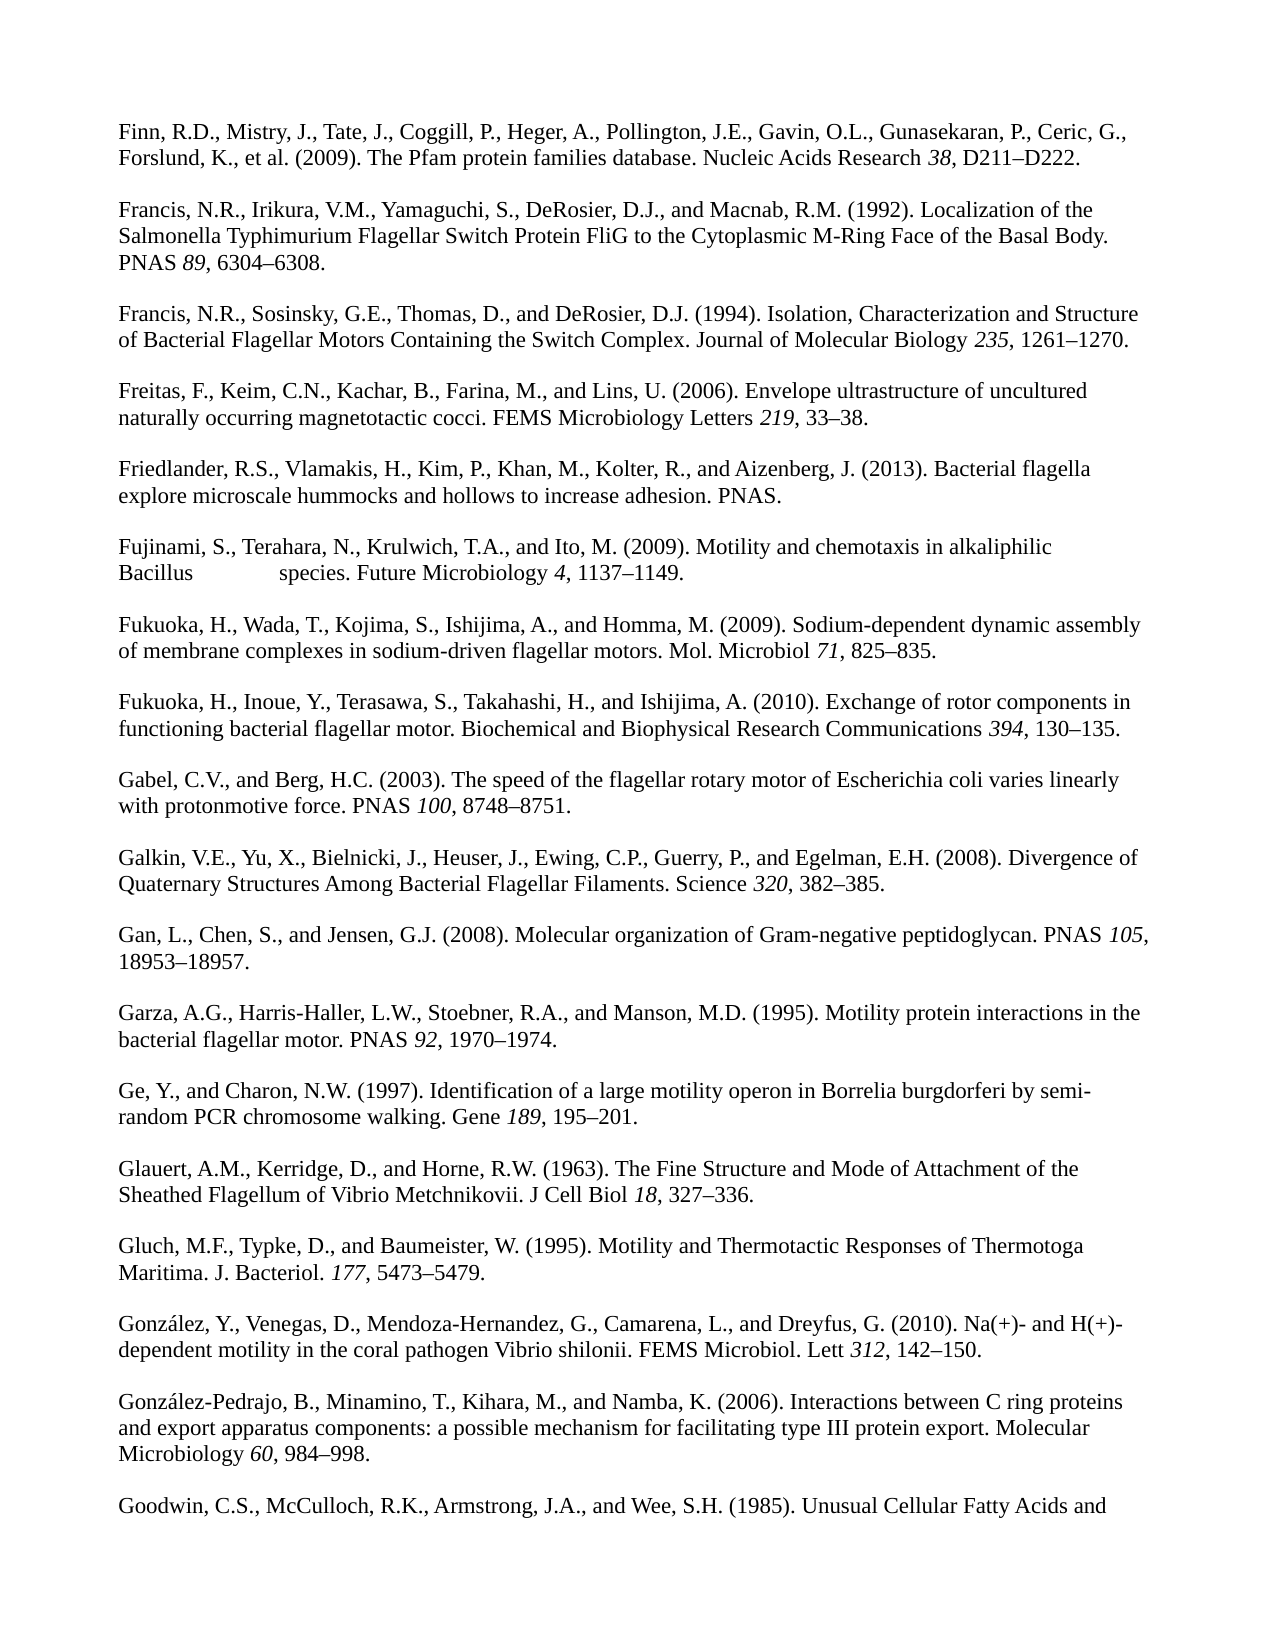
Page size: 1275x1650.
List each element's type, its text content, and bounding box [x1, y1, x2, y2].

text Fujinami, S., Terahara, N., Krulwich, T.A., and Ito, M. (2009). Motility and chemotaxis in alkaliphilic Bacillus species. Future Microbiology 4, 1137–1149. [118, 533, 1157, 586]
text Galkin, V.E., Yu, X., Bielnicki, J., Heuser, J., Ewing, C.P., Guerry, P., and Egelman, E.H. (2008). Divergence of Quaternary Structures Among Bacterial Flagellar Filaments. Science 320, 382–385. [118, 844, 1157, 897]
text Freitas, F., Keim, C.N., Kachar, B., Farina, M., and Lins, U. (2006). Envelope ultrastructure of uncultured naturally occurring magnetotactic cocci. FEMS Microbiology Letters 219, 33–38. [118, 378, 1157, 430]
text Gan, L., Chen, S., and Jensen, G.J. (2008). Molecular organization of Gram-negative peptidoglycan. PNAS 105, 18953–18957. [118, 922, 1157, 974]
text Goodwin, C.S., McCulloch, R.K., Armstrong, J.A., and Wee, S.H. (1985). Unusual Cellular Fatty Acids and [118, 1492, 1157, 1518]
text González‐Pedrajo, B., Minamino, T., Kihara, M., and Namba, K. (2006). Interactions between C ring proteins and export apparatus components: a possible mechanism for facilitating type III protein export. Molecular Microbiology 60, 984–998. [118, 1388, 1157, 1467]
text Ge, Y., and Charon, N.W. (1997). Identification of a large motility operon in Borrelia burgdorferi by semi-random PCR chromosome walking. Gene 189, 195–201. [118, 1077, 1157, 1130]
text Finn, R.D., Mistry, J., Tate, J., Coggill, P., Heger, A., Pollington, J.E., Gavin, O.L., Gunasekaran, P., Ceric, G., Forslund, K., et al. (2009). The Pfam protein families database. Nucleic Acids Research 38, D211–D222. [118, 118, 1157, 171]
text Glauert, A.M., Kerridge, D., and Horne, R.W. (1963). The Fine Structure and Mode of Attachment of the Sheathed Flagellum of Vibrio Metchnikovii. J Cell Biol 18, 327–336. [118, 1155, 1157, 1207]
text Gluch, M.F., Typke, D., and Baumeister, W. (1995). Motility and Thermotactic Responses of Thermotoga Maritima. J. Bacteriol. 177, 5473–5479. [118, 1232, 1157, 1285]
text Fukuoka, H., Wada, T., Kojima, S., Ishijima, A., and Homma, M. (2009). Sodium-dependent dynamic assembly of membrane complexes in sodium-driven flagellar motors. Mol. Microbiol 71, 825–835. [118, 611, 1157, 663]
text Francis, N.R., Irikura, V.M., Yamaguchi, S., DeRosier, D.J., and Macnab, R.M. (1992). Localization of the Salmonella Typhimurium Flagellar Switch Protein FliG to the Cytoplasmic M-Ring Face of the Basal Body. PNAS 89, 6304–6308. [118, 196, 1157, 275]
text Fukuoka, H., Inoue, Y., Terasawa, S., Takahashi, H., and Ishijima, A. (2010). Exchange of rotor components in functioning bacterial flagellar motor. Biochemical and Biophysical Research Communications 394, 130–135. [118, 688, 1157, 741]
text Gabel, C.V., and Berg, H.C. (2003). The speed of the flagellar rotary motor of Escherichia coli varies linearly with protonmotive force. PNAS 100, 8748–8751. [118, 766, 1157, 819]
text Friedlander, R.S., Vlamakis, H., Kim, P., Khan, M., Kolter, R., and Aizenberg, J. (2013). Bacterial flagella explore microscale hummocks and hollows to increase adhesion. PNAS. [118, 455, 1157, 508]
text Francis, N.R., Sosinsky, G.E., Thomas, D., and DeRosier, D.J. (1994). Isolation, Characterization and Structure of Bacterial Flagellar Motors Containing the Switch Complex. Journal of Molecular Biology 235, 1261–1270. [118, 300, 1157, 353]
text Garza, A.G., Harris-Haller, L.W., Stoebner, R.A., and Manson, M.D. (1995). Motility protein interactions in the bacterial flagellar motor. PNAS 92, 1970–1974. [118, 999, 1157, 1052]
text González, Y., Venegas, D., Mendoza-Hernandez, G., Camarena, L., and Dreyfus, G. (2010). Na(+)- and H(+)-dependent motility in the coral pathogen Vibrio shilonii. FEMS Microbiol. Lett 312, 142–150. [118, 1310, 1157, 1363]
